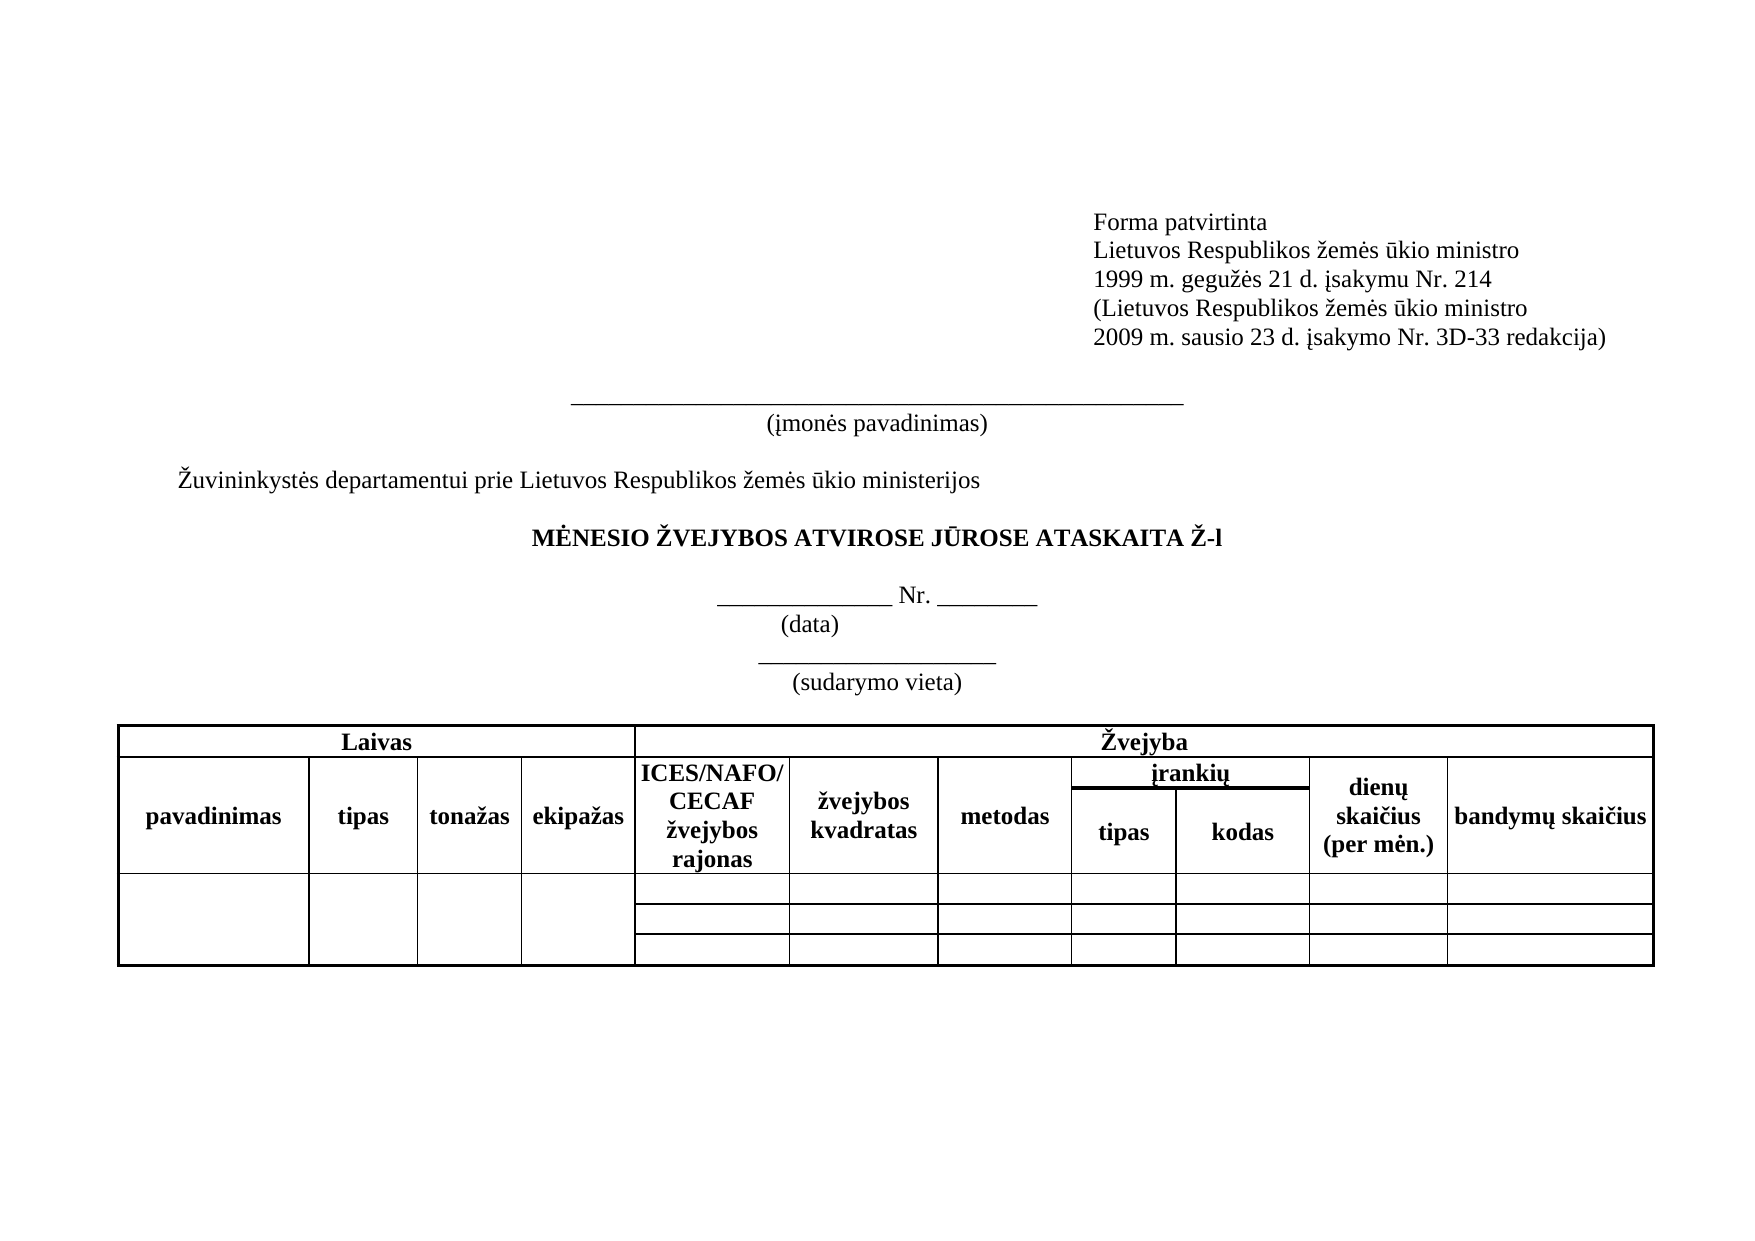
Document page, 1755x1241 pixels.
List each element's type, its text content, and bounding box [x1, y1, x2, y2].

table_cell žvejybos kvadratas [790, 758, 937, 873]
text (įmonės pavadinimas) [118, 408, 1636, 437]
table_cell [120, 874, 308, 903]
table_cell tonažas [418, 758, 521, 873]
table_cell [939, 935, 1071, 963]
table_cell [1177, 935, 1309, 963]
table_cell [522, 903, 634, 933]
table_cell [310, 903, 417, 933]
table_cell [310, 933, 417, 963]
table_cell [1448, 905, 1652, 933]
text ___________________ [118, 638, 1636, 667]
table_cell [418, 933, 521, 963]
text (sudarymo vieta) [118, 667, 1636, 695]
text (data) [118, 609, 1636, 638]
table_cell ekipažas [522, 758, 634, 873]
table_cell [939, 874, 1071, 903]
table_cell [522, 874, 634, 903]
table_cell [790, 874, 937, 903]
table_cell [636, 935, 789, 963]
table_cell [120, 933, 308, 963]
table_cell dienų skaičius (per mėn.) [1310, 758, 1447, 873]
text Forma patvirtinta [118, 207, 1636, 235]
table_cell ICES/NAFO/ CECAF žvejybos rajonas [636, 758, 789, 873]
text (Lietuvos Respublikos žemės ūkio ministro [118, 293, 1636, 322]
table_cell [522, 933, 634, 963]
table_cell tipas [310, 758, 417, 873]
table_cell pavadinimas [120, 758, 308, 873]
table_cell [120, 903, 308, 933]
table_cell [1177, 874, 1309, 903]
table_cell [636, 905, 789, 933]
table_cell [790, 935, 937, 963]
table_cell [1310, 905, 1447, 933]
table_cell [310, 874, 417, 903]
table_cell [1448, 874, 1652, 903]
table_header Žvejyba [636, 727, 1652, 756]
table_cell tipas [1072, 790, 1175, 873]
table_cell [1177, 905, 1309, 933]
text Lietuvos Respublikos žemės ūkio ministro [118, 235, 1636, 264]
table_cell [636, 874, 789, 903]
table_cell metodas [939, 758, 1071, 873]
text ______________ Nr. ________ [118, 580, 1636, 609]
table_cell [418, 903, 521, 933]
text MĖNESIO ŽVEJYBOS ATVIROSE JŪROSE ATASKAITA Ž-l [118, 523, 1636, 552]
text Žuvininkystės departamentui prie Lietuvos Respublikos žemės ūkio ministerijos [118, 465, 1636, 494]
table_cell kodas [1177, 790, 1309, 873]
table_cell [1310, 935, 1447, 963]
table_cell bandymų skaičius [1448, 758, 1652, 873]
text 1999 m. gegužės 21 d. įsakymu Nr. 214 [118, 264, 1636, 293]
text 2009 m. sausio 23 d. įsakymo Nr. 3D-33 redakcija) [118, 322, 1636, 350]
table_cell [790, 905, 937, 933]
text _________________________________________________ [118, 379, 1636, 408]
table_cell [418, 874, 521, 903]
table_cell [1448, 935, 1652, 963]
table_header Laivas [120, 727, 634, 756]
table_cell [939, 905, 1071, 933]
table_cell [1072, 935, 1175, 963]
table_cell įrankių [1072, 758, 1309, 786]
table_cell [1310, 874, 1447, 903]
table_cell [1072, 874, 1175, 903]
table_cell [1072, 905, 1175, 933]
